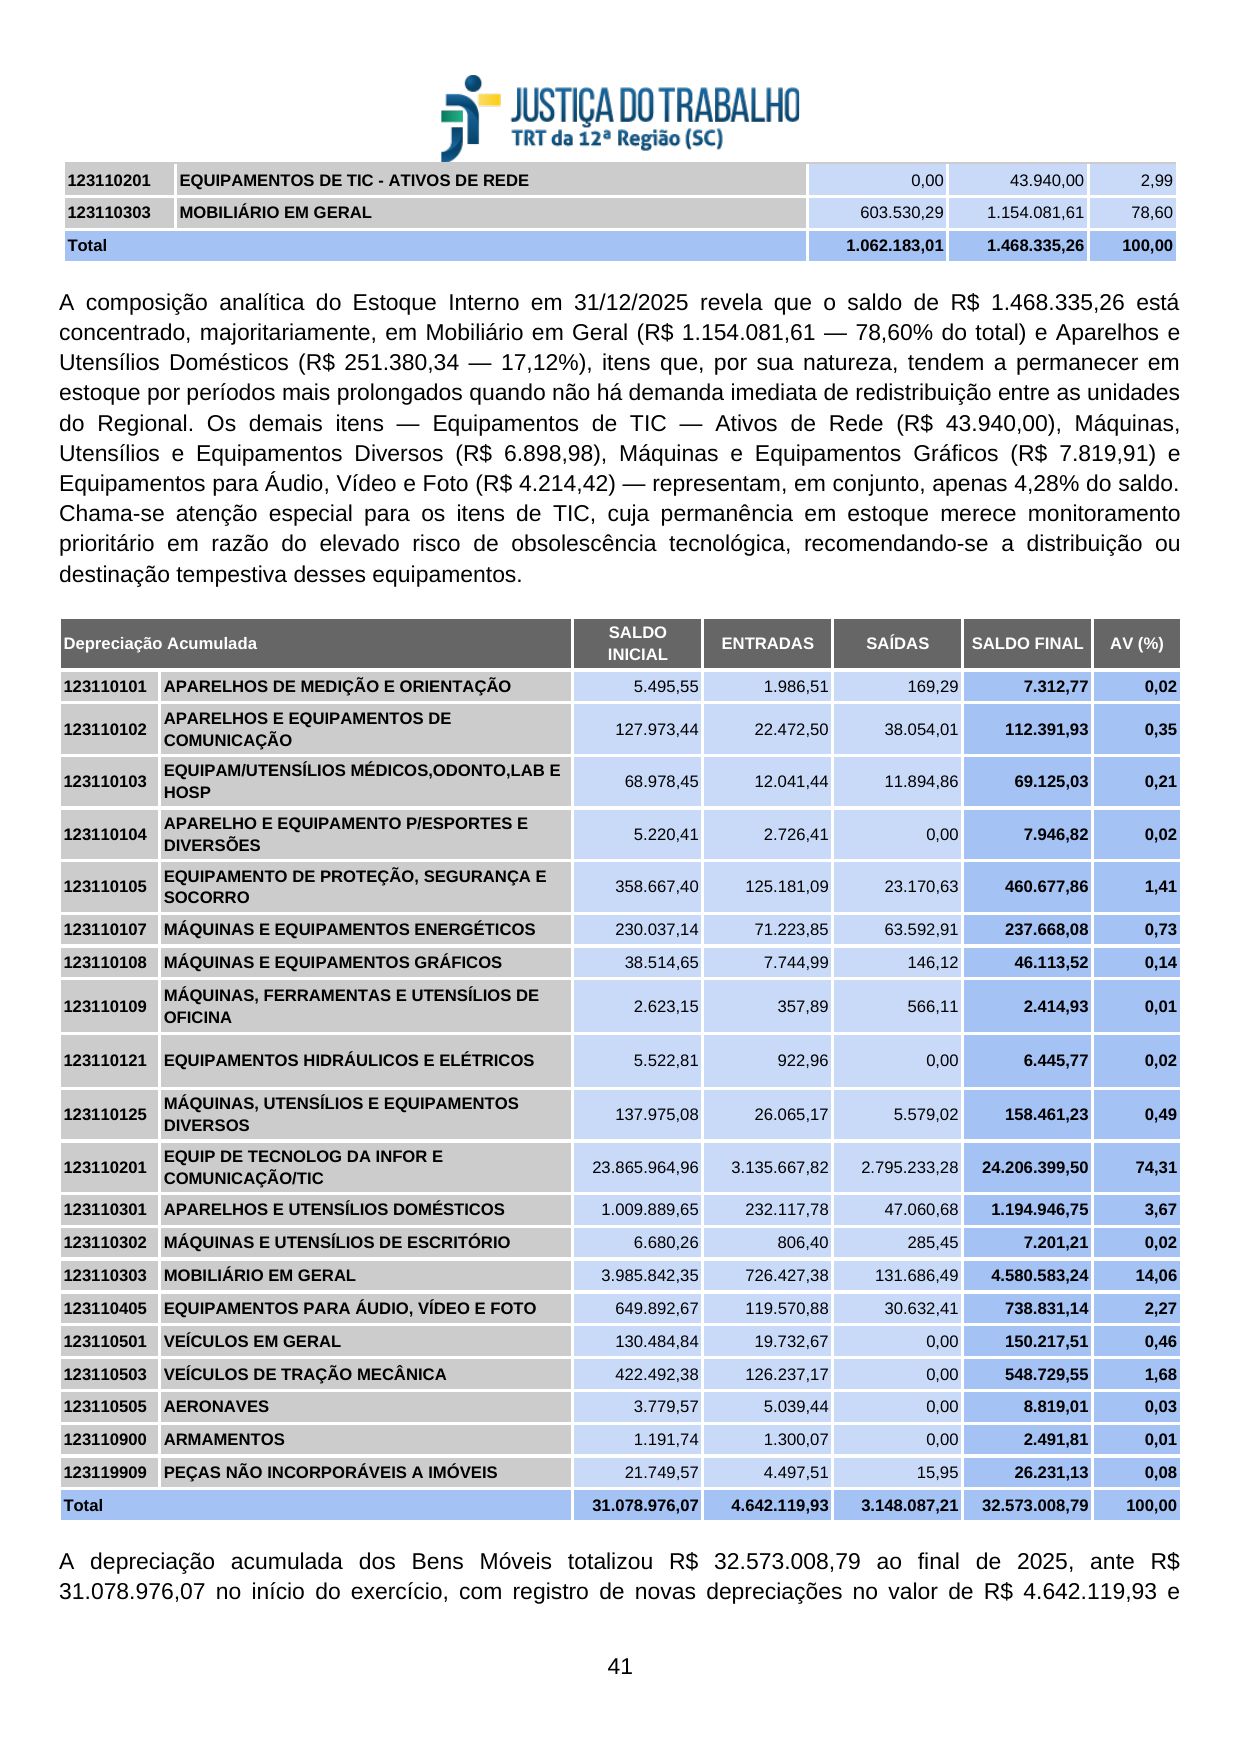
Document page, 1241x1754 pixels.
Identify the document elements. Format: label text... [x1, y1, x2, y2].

table_cell 123110102 [61, 704, 158, 754]
table_cell 100,00 [1090, 231, 1176, 261]
table_cell 0,01 [1094, 1425, 1180, 1454]
table_cell 74,31 [1094, 1143, 1180, 1192]
text A depreciação acumulada dos Bens Móveis totalizou R$ 32.573.008,79 ao final de 2025, ante R$ 31.078.976,07 no início do exercício, com registro de novas depreciações no valor de R$ 4.642.119,93 e [59, 1548, 1181, 1605]
table_cell 3.135.667,82 [704, 1143, 831, 1192]
table_cell EQUIPAM/UTENSÍLIOS MÉDICOS,ODONTO,LAB E HOSP [161, 757, 571, 806]
table_cell 123110302 [61, 1228, 158, 1257]
table_cell 11.894,86 [834, 757, 961, 806]
table_cell 127.973,44 [574, 704, 701, 754]
table_cell 24.206.399,50 [964, 1143, 1091, 1192]
table_cell 806,40 [704, 1228, 831, 1257]
table_cell 0,49 [1094, 1090, 1180, 1139]
table_cell 123110201 [65, 164, 174, 195]
table_cell 38.514,65 [574, 948, 701, 977]
table_cell 150.217,51 [964, 1326, 1091, 1356]
table_cell 357,89 [704, 980, 831, 1032]
table_cell 26.065,17 [704, 1090, 831, 1139]
table_cell 123110121 [61, 1035, 158, 1087]
table_cell 1.194.946,75 [964, 1195, 1091, 1225]
table_cell 1,68 [1094, 1359, 1180, 1389]
table_cell MÁQUINAS E UTENSÍLIOS DE ESCRITÓRIO [161, 1228, 571, 1257]
table_cell 21.749,57 [574, 1458, 701, 1487]
table_cell APARELHOS E EQUIPAMENTOS DE COMUNICAÇÃO [161, 704, 571, 754]
picture [441, 75, 800, 162]
table_cell VEÍCULOS DE TRAÇÃO MECÂNICA [161, 1359, 571, 1389]
table_cell 237.668,08 [964, 915, 1091, 944]
table_cell 69.125,03 [964, 757, 1091, 806]
table_cell 7.946,82 [964, 810, 1091, 859]
table_cell Total [61, 1490, 571, 1520]
table_cell 100,00 [1094, 1490, 1180, 1520]
table_cell 738.831,14 [964, 1294, 1091, 1323]
table_cell 123110303 [65, 198, 174, 228]
table_header SALDO INICIAL [574, 619, 701, 668]
table_cell 22.472,50 [704, 704, 831, 754]
table_cell APARELHOS E UTENSÍLIOS DOMÉSTICOS [161, 1195, 571, 1225]
table_cell 603.530,29 [809, 198, 946, 228]
table_cell 649.892,67 [574, 1294, 701, 1323]
table_cell 230.037,14 [574, 915, 701, 944]
table_cell 4.642.119,93 [704, 1490, 831, 1520]
table_cell 38.054,01 [834, 704, 961, 754]
table_cell AERONAVES [161, 1392, 571, 1422]
table_cell 1,41 [1094, 862, 1180, 912]
table_cell 130.484,84 [574, 1326, 701, 1356]
table_cell 0,46 [1094, 1326, 1180, 1356]
table_cell 30.632,41 [834, 1294, 961, 1323]
table_cell 0,01 [1094, 980, 1180, 1032]
table_cell 0,08 [1094, 1458, 1180, 1487]
table_cell EQUIPAMENTOS DE TIC - ATIVOS DE REDE [177, 164, 806, 195]
table_cell MOBILIÁRIO EM GERAL [161, 1261, 571, 1290]
table_cell 3,67 [1094, 1195, 1180, 1225]
table_cell 0,00 [809, 164, 946, 195]
table_cell 1.986,51 [704, 672, 831, 701]
table_cell 112.391,93 [964, 704, 1091, 754]
table_cell 123110101 [61, 672, 158, 701]
table_cell 5.495,55 [574, 672, 701, 701]
table_cell 4.497,51 [704, 1458, 831, 1487]
table_cell 2.726,41 [704, 810, 831, 859]
table_cell 12.041,44 [704, 757, 831, 806]
table_cell ARMAMENTOS [161, 1425, 571, 1454]
table_cell 1.062.183,01 [809, 231, 946, 261]
table_cell 726.427,38 [704, 1261, 831, 1290]
table_cell 0,14 [1094, 948, 1180, 977]
table_cell 1.468.335,26 [949, 231, 1087, 261]
table_cell 0,21 [1094, 757, 1180, 806]
table_cell 123110405 [61, 1294, 158, 1323]
table_cell 1.191,74 [574, 1425, 701, 1454]
table_cell 3.779,57 [574, 1392, 701, 1422]
table_cell 3.148.087,21 [834, 1490, 961, 1520]
table_header SALDO FINAL [964, 619, 1091, 668]
table_cell 0,00 [834, 1326, 961, 1356]
table_cell 123110108 [61, 948, 158, 977]
table_cell MÁQUINAS E EQUIPAMENTOS ENERGÉTICOS [161, 915, 571, 944]
table_cell 0,00 [834, 810, 961, 859]
table_cell EQUIPAMENTO DE PROTEÇÃO, SEGURANÇA E SOCORRO [161, 862, 571, 912]
table_cell 26.231,13 [964, 1458, 1091, 1487]
table_cell EQUIPAMENTOS PARA ÁUDIO, VÍDEO E FOTO [161, 1294, 571, 1323]
table_cell 123110501 [61, 1326, 158, 1356]
table_cell MÁQUINAS E EQUIPAMENTOS GRÁFICOS [161, 948, 571, 977]
table_cell VEÍCULOS EM GERAL [161, 1326, 571, 1356]
table_header Depreciação Acumulada [61, 619, 571, 668]
table_cell 0,35 [1094, 704, 1180, 754]
table_cell 5.220,41 [574, 810, 701, 859]
table_cell 47.060,68 [834, 1195, 961, 1225]
table_cell 125.181,09 [704, 862, 831, 912]
table_cell 7.201,21 [964, 1228, 1091, 1257]
table_cell APARELHOS DE MEDIÇÃO E ORIENTAÇÃO [161, 672, 571, 701]
table_cell 2,27 [1094, 1294, 1180, 1323]
table_cell MOBILIÁRIO EM GERAL [177, 198, 806, 228]
table_cell 123110301 [61, 1195, 158, 1225]
table_cell 169,29 [834, 672, 961, 701]
table_cell EQUIPAMENTOS HIDRÁULICOS E ELÉTRICOS [161, 1035, 571, 1087]
table_cell 15,95 [834, 1458, 961, 1487]
table_cell 1.154.081,61 [949, 198, 1087, 228]
table_cell 2.491,81 [964, 1425, 1091, 1454]
table_cell 46.113,52 [964, 948, 1091, 977]
table_cell 123110104 [61, 810, 158, 859]
table_cell 123110103 [61, 757, 158, 806]
table_cell MÁQUINAS, UTENSÍLIOS E EQUIPAMENTOS DIVERSOS [161, 1090, 571, 1139]
table_cell 5.579,02 [834, 1090, 961, 1139]
table_cell 137.975,08 [574, 1090, 701, 1139]
table_cell 71.223,85 [704, 915, 831, 944]
table_cell 0,00 [834, 1425, 961, 1454]
table_cell 0,02 [1094, 810, 1180, 859]
table_header ENTRADAS [704, 619, 831, 668]
table_cell 7.312,77 [964, 672, 1091, 701]
table_cell 78,60 [1090, 198, 1176, 228]
table_cell 43.940,00 [949, 164, 1087, 195]
table_cell Total [65, 231, 806, 261]
table_cell 32.573.008,79 [964, 1490, 1091, 1520]
table_cell PEÇAS NÃO INCORPORÁVEIS A IMÓVEIS [161, 1458, 571, 1487]
table_cell MÁQUINAS, FERRAMENTAS E UTENSÍLIOS DE OFICINA [161, 980, 571, 1032]
table_cell 1.009.889,65 [574, 1195, 701, 1225]
table_cell APARELHO E EQUIPAMENTO P/ESPORTES E DIVERSÕES [161, 810, 571, 859]
table_cell 8.819,01 [964, 1392, 1091, 1422]
table_cell 232.117,78 [704, 1195, 831, 1225]
table_cell 2.414,93 [964, 980, 1091, 1032]
table_cell 119.570,88 [704, 1294, 831, 1323]
table_cell 123119909 [61, 1458, 158, 1487]
table_cell 123110900 [61, 1425, 158, 1454]
table_cell 68.978,45 [574, 757, 701, 806]
table_cell 0,00 [834, 1392, 961, 1422]
table_cell 285,45 [834, 1228, 961, 1257]
table_cell 146,12 [834, 948, 961, 977]
table_cell 123110107 [61, 915, 158, 944]
table_cell 4.580.583,24 [964, 1261, 1091, 1290]
table_cell 7.744,99 [704, 948, 831, 977]
table_cell 2.795.233,28 [834, 1143, 961, 1192]
table_cell 123110109 [61, 980, 158, 1032]
table_header SAÍDAS [834, 619, 961, 668]
table_cell 123110303 [61, 1261, 158, 1290]
table_cell 5.039,44 [704, 1392, 831, 1422]
table_cell 6.445,77 [964, 1035, 1091, 1087]
table_cell 63.592,91 [834, 915, 961, 944]
table_cell 358.667,40 [574, 862, 701, 912]
table_cell EQUIP DE TECNOLOG DA INFOR E COMUNICAÇÃO/TIC [161, 1143, 571, 1192]
table_cell 548.729,55 [964, 1359, 1091, 1389]
table_header AV (%) [1094, 619, 1180, 668]
table_cell 23.865.964,96 [574, 1143, 701, 1192]
table_cell 3.985.842,35 [574, 1261, 701, 1290]
table_cell 0,03 [1094, 1392, 1180, 1422]
table_cell 19.732,67 [704, 1326, 831, 1356]
table_cell 0,02 [1094, 1228, 1180, 1257]
table_cell 126.237,17 [704, 1359, 831, 1389]
table_cell 0,02 [1094, 672, 1180, 701]
table_cell 460.677,86 [964, 862, 1091, 912]
table_cell 422.492,38 [574, 1359, 701, 1389]
table_cell 131.686,49 [834, 1261, 961, 1290]
table_cell 0,02 [1094, 1035, 1180, 1087]
table_cell 123110105 [61, 862, 158, 912]
table_cell 1.300,07 [704, 1425, 831, 1454]
table_cell 14,06 [1094, 1261, 1180, 1290]
table_cell 158.461,23 [964, 1090, 1091, 1139]
table_cell 0,00 [834, 1359, 961, 1389]
table_cell 23.170,63 [834, 862, 961, 912]
table_cell 0,73 [1094, 915, 1180, 944]
table_cell 566,11 [834, 980, 961, 1032]
table_cell 922,96 [704, 1035, 831, 1087]
table_cell 2.623,15 [574, 980, 701, 1032]
table_cell 2,99 [1090, 164, 1176, 195]
table_cell 123110505 [61, 1392, 158, 1422]
table_cell 5.522,81 [574, 1035, 701, 1087]
table_cell 123110201 [61, 1143, 158, 1192]
text A composição analítica do Estoque Interno em 31/12/2025 revela que o saldo de R$ 1.468.335,26 está concentrado, majoritariamente, em Mobiliário em Geral (R$ 1.154.081,61 — 78,60% do total) e Aparelhos e Utensílios Domésticos (R$ 251.380,34 — 17,12%), itens que, por sua natureza, tendem a permanecer em estoque por períodos mais prolongados quando não há demanda imediata de redistribuição entre as unidades do Regional. Os demais itens — Equipamentos de TIC — Ativos de Rede (R$ 43.940,00), Máquinas, Utensílios e Equipamentos Diversos (R$ 6.898,98), Máquinas e Equipamentos Gráficos (R$ 7.819,91) e Equipamentos para Áudio, Vídeo e Foto (R$ 4.214,42) — representam, em conjunto, apenas 4,28% do saldo. Chama-se atenção especial para os itens de TIC, cuja permanência em estoque merece monitoramento prioritário em razão do elevado risco de obsolescência tecnológica, recomendando-se a distribuição ou destinação tempestiva desses equipamentos. [59, 289, 1181, 587]
table_cell 31.078.976,07 [574, 1490, 701, 1520]
table_cell 6.680,26 [574, 1228, 701, 1257]
table_cell 0,00 [834, 1035, 961, 1087]
table_cell 123110503 [61, 1359, 158, 1389]
table_cell 123110125 [61, 1090, 158, 1139]
